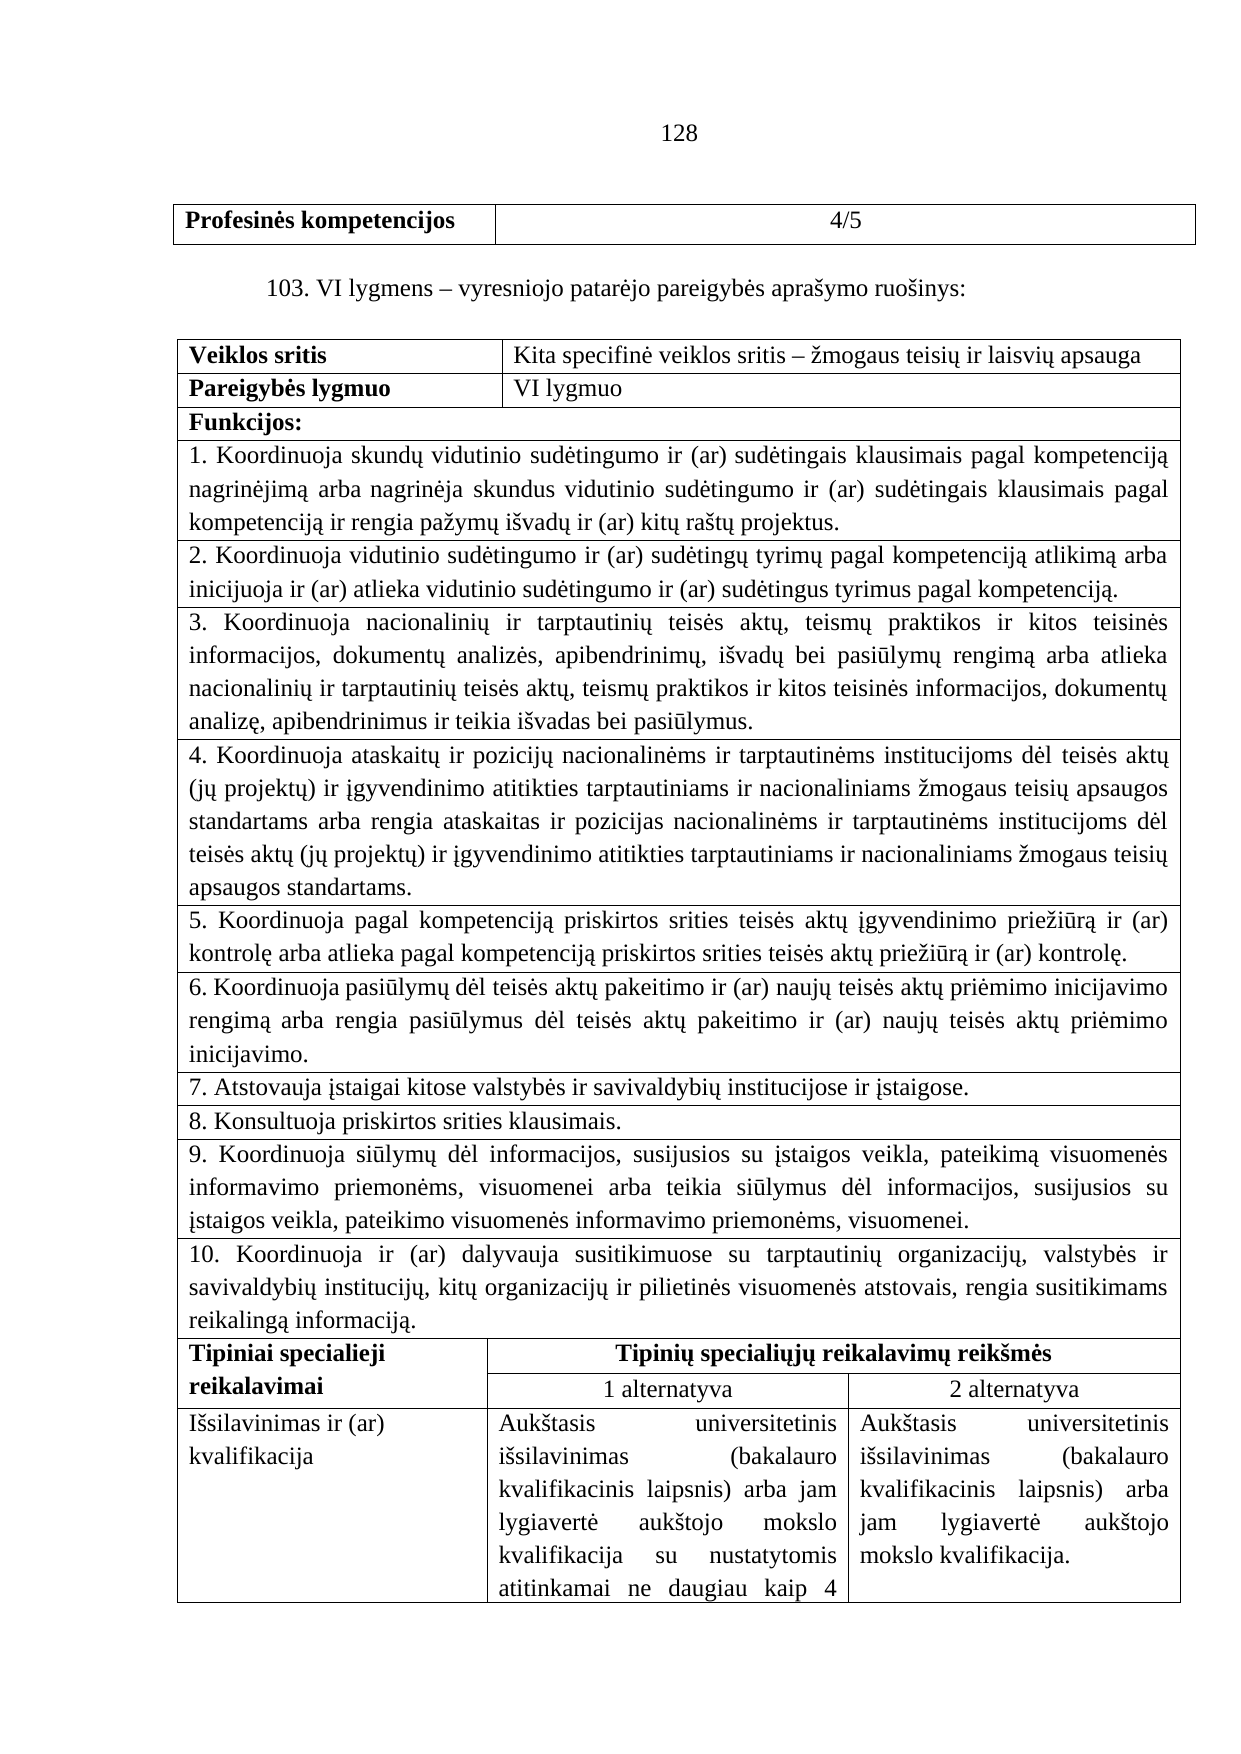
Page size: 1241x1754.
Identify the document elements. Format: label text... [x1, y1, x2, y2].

text 103. VI lygmens – vyresniojo patarėjo pareigybės aprašymo ruošinys: [177, 273, 1181, 302]
table_cell Aukštasis universitetinis išsilavinimas (bakalauro kvalifikacinis laipsnis) arba jam lygiavertė aukštojo mokslo kvalifikacija. [849, 1409, 1180, 1602]
table_cell 8. Konsultuoja priskirtos srities klausimais. [178, 1106, 1180, 1139]
table_cell 9. Koordinuoja siūlymų dėl informacijos, susijusios su įstaigos veikla, pateikimą visuomenės informavimo priemonėms, visuomenei arba teikia siūlymus dėl informacijos, susijusios su įstaigos veikla, pateikimo visuomenės informavimo priemonėms, visuomenei. [178, 1140, 1180, 1238]
table_cell 7. Atstovauja įstaigai kitose valstybės ir savivaldybių institucijose ir įstaigose. [178, 1073, 1180, 1105]
table_cell 6. Koordinuoja pasiūlymų dėl teisės aktų pakeitimo ir (ar) naujų teisės aktų priėmimo inicijavimo rengimą arba rengia pasiūlymus dėl teisės aktų pakeitimo ir (ar) naujų teisės aktų priėmimo inicijavimo. [178, 973, 1180, 1072]
table_cell Aukštasis universitetinis išsilavinimas (bakalauro kvalifikacinis laipsnis) arba jam lygiavertė aukštojo mokslo kvalifikacija su nustatytomis atitinkamai ne daugiau kaip 4 [488, 1409, 848, 1602]
table_header Kita specifinė veiklos sritis – žmogaus teisių ir laisvių apsauga [503, 340, 1180, 373]
table_cell Profesinės kompetencijos [174, 205, 495, 243]
table_cell Tipinių specialiųjų reikalavimų reikšmės [488, 1339, 1180, 1373]
table_cell 5. Koordinuoja pagal kompetenciją priskirtos srities teisės aktų įgyvendinimo priežiūrą ir (ar) kontrolę arba atlieka pagal kompetenciją priskirtos srities teisės aktų priežiūrą ir (ar) kontrolę. [178, 906, 1180, 971]
table_cell Tipiniai specialieji reikalavimai [178, 1339, 487, 1408]
table_cell Funkcijos: [178, 408, 1180, 440]
table_cell 1 alternatyva [488, 1374, 848, 1408]
table_cell Išsilavinimas ir (ar) kvalifikacija [178, 1409, 487, 1602]
table_cell 2. Koordinuoja vidutinio sudėtingumo ir (ar) sudėtingų tyrimų pagal kompetenciją atlikimą arba inicijuoja ir (ar) atlieka vidutinio sudėtingumo ir (ar) sudėtingus tyrimus pagal kompetenciją. [178, 541, 1180, 607]
table_cell 4/5 [496, 205, 1195, 243]
table_cell Pareigybės lygmuo [178, 374, 502, 406]
table_cell 4. Koordinuoja ataskaitų ir pozicijų nacionalinėms ir tarptautinėms institucijoms dėl teisės aktų (jų projektų) ir įgyvendinimo atitikties tarptautiniams ir nacionaliniams žmogaus teisių apsaugos standartams arba rengia ataskaitas ir pozicijas nacionalinėms ir tarptautinėms institucijoms dėl teisės aktų (jų projektų) ir įgyvendinimo atitikties tarptautiniams ir nacionaliniams žmogaus teisių apsaugos standartams. [178, 740, 1180, 905]
table_cell VI lygmuo [503, 374, 1180, 406]
table_header Veiklos sritis [178, 340, 502, 373]
table_cell 2 alternatyva [849, 1374, 1180, 1408]
table_cell 10. Koordinuoja ir (ar) dalyvauja susitikimuose su tarptautinių organizacijų, valstybės ir savivaldybių institucijų, kitų organizacijų ir pilietinės visuomenės atstovais, rengia susitikimams reikalingą informaciją. [178, 1239, 1180, 1338]
table_cell 3. Koordinuoja nacionalinių ir tarptautinių teisės aktų, teismų praktikos ir kitos teisinės informacijos, dokumentų analizės, apibendrinimų, išvadų bei pasiūlymų rengimą arba atlieka nacionalinių ir tarptautinių teisės aktų, teismų praktikos ir kitos teisinės informacijos, dokumentų analizę, apibendrinimus ir teikia išvadas bei pasiūlymus. [178, 608, 1180, 739]
table_cell 1. Koordinuoja skundų vidutinio sudėtingumo ir (ar) sudėtingais klausimais pagal kompetenciją nagrinėjimą arba nagrinėja skundus vidutinio sudėtingumo ir (ar) sudėtingais klausimais pagal kompetenciją ir rengia pažymų išvadų ir (ar) kitų raštų projektus. [178, 441, 1180, 540]
